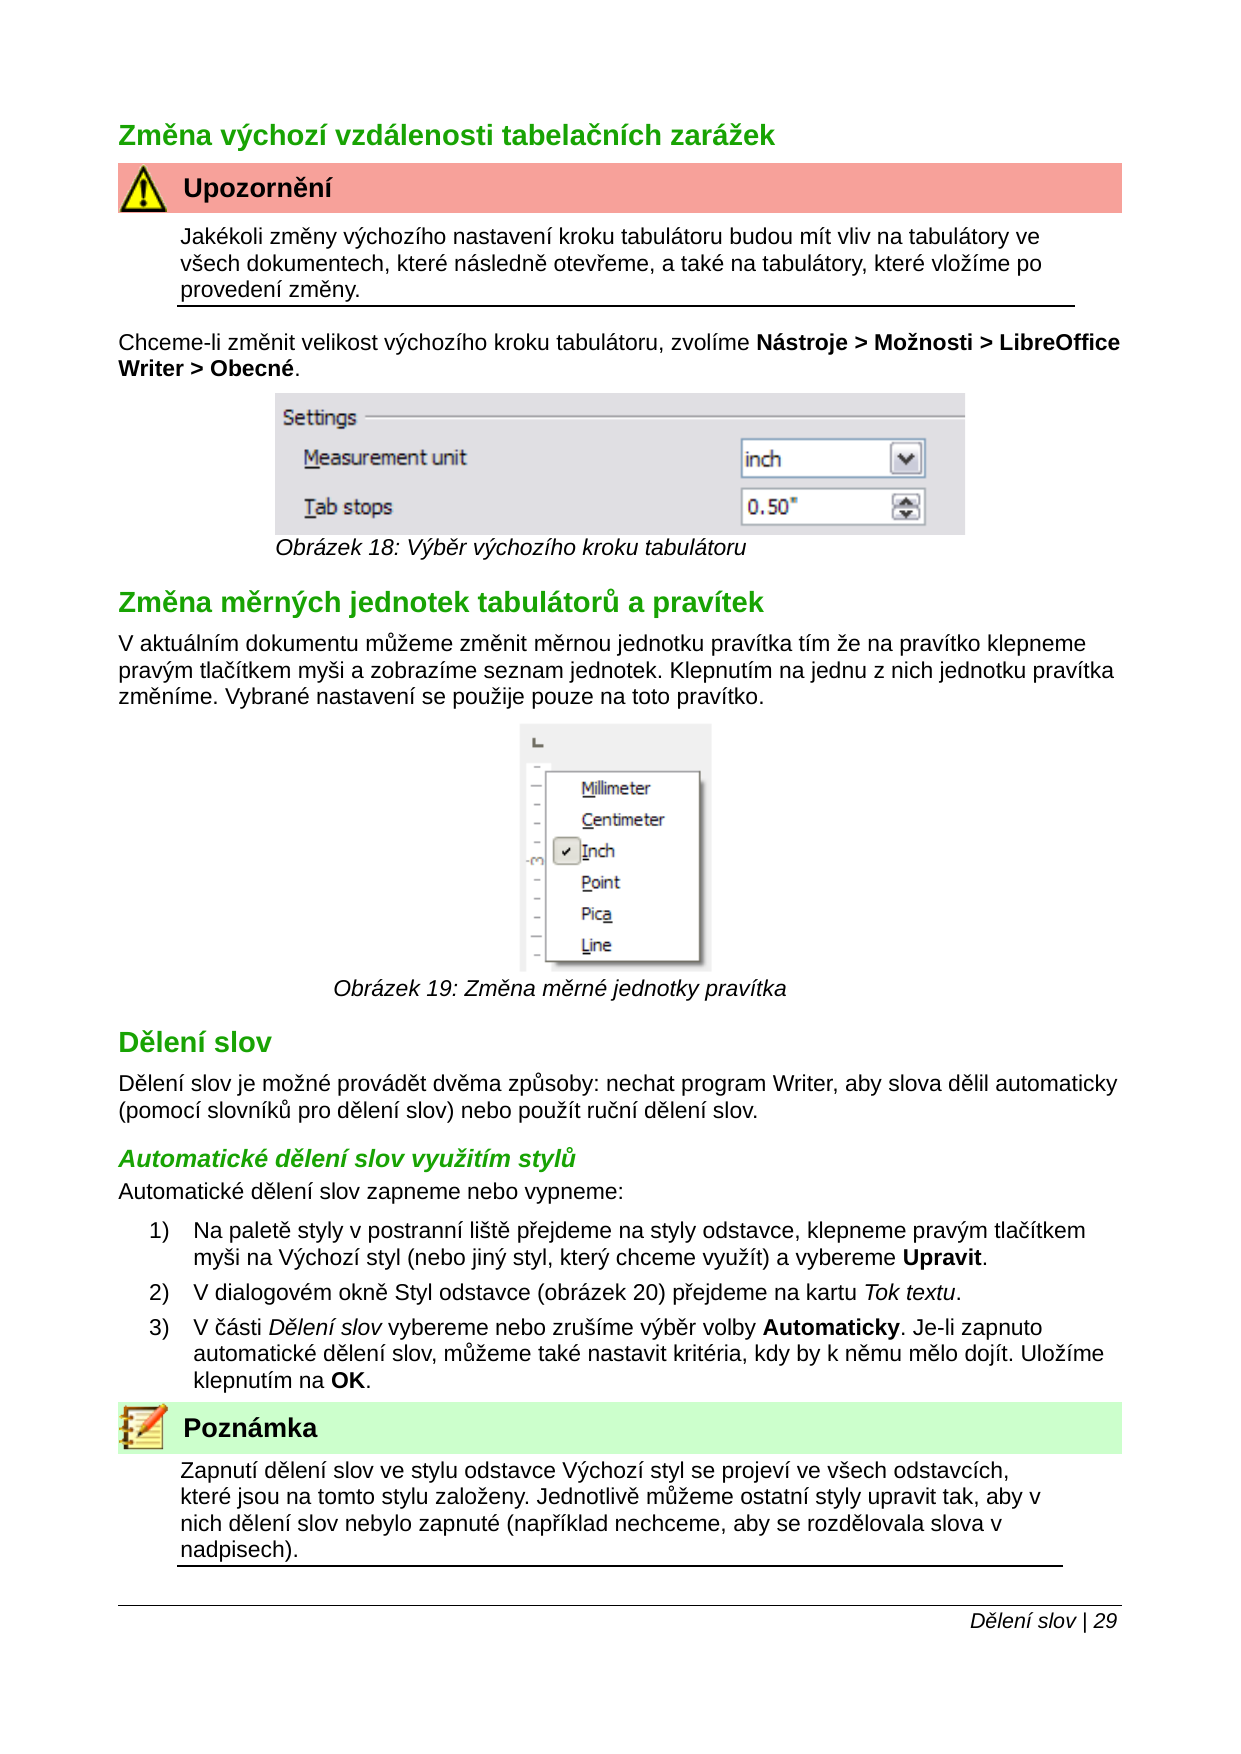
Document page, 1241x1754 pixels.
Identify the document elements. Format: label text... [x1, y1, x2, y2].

text Zapnutí dělení slov ve stylu odstavce Výchozí styl se projeví ve všech odstavcích, které jsou na tomto stylu založeny. Jednotlivě můžeme ostatní styly upravit tak, aby v nich dělení slov nebylo zapnuté (například nechceme, aby se rozdělovala slova v nadpisech). [177, 1454, 1063, 1565]
text Jakékoli změny výchozího nastavení kroku tabulátoru budou mít vliv na tabulátory ve všech dokumentech, které následně otevřeme, a také na tabulátory, které vložíme po provedení změny. [177, 220, 1075, 305]
picture [119, 1402, 170, 1453]
text Obrázek 18: Výběr výchozího kroku tabulátoru [275, 535, 965, 561]
list Automatické dělení slov zapneme nebo vypneme: [118, 1178, 1122, 1204]
subtitle Dělení slov [118, 1025, 1122, 1058]
list Na paletě styly v postranní liště přejdeme na styly odstavce, klepneme pravým tlačítkem myši na Výchozí styl (nebo jiný styl, který chceme využít) a vybereme Upravit. [169, 1217, 1122, 1270]
picture [275, 393, 966, 535]
text Dělení slov je možné provádět dvěma způsoby: nechat program Writer, aby slova dělil automaticky (pomocí slovníků pro dělení slov) nebo použít ruční dělení slov. [118, 1070, 1122, 1123]
picture [517, 721, 715, 975]
text Obrázek 19: Změna měrné jednotky pravítka [333, 975, 907, 1001]
subtitle Upozornění [118, 163, 1122, 213]
subtitle Automatické dělení slov využitím stylů [118, 1143, 1122, 1172]
list V části Dělení slov vybereme nebo zrušíme výběr volby Automaticky. Je-li zapnuto automatické dělení slov, můžeme také nastavit kritéria, kdy by k němu mělo dojít. Uložíme klepnutím na OK. [169, 1314, 1122, 1393]
subtitle Změna výchozí vzdálenosti tabelačních zarážek [118, 118, 1122, 152]
text Chceme-li změnit velikost výchozího kroku tabulátoru, zvolíme Nástroje > Možnosti > LibreOffice Writer > Obecné. [118, 328, 1122, 381]
picture [119, 164, 167, 212]
list V dialogovém okně Styl odstavce (obrázek 20) přejdeme na kartu Tok textu. [169, 1279, 1122, 1305]
text V aktuálním dokumentu můžeme změnit měrnou jednotku pravítka tím že na pravítko klepneme pravým tlačítkem myši a zobrazíme seznam jednotek. Klepnutím na jednu z nich jednotku pravítka změníme. Vybrané nastavení se použije pouze na toto pravítko. [118, 630, 1122, 709]
subtitle Poznámka [118, 1402, 1122, 1454]
subtitle Změna měrných jednotek tabulátorů a pravítek [118, 585, 1122, 618]
